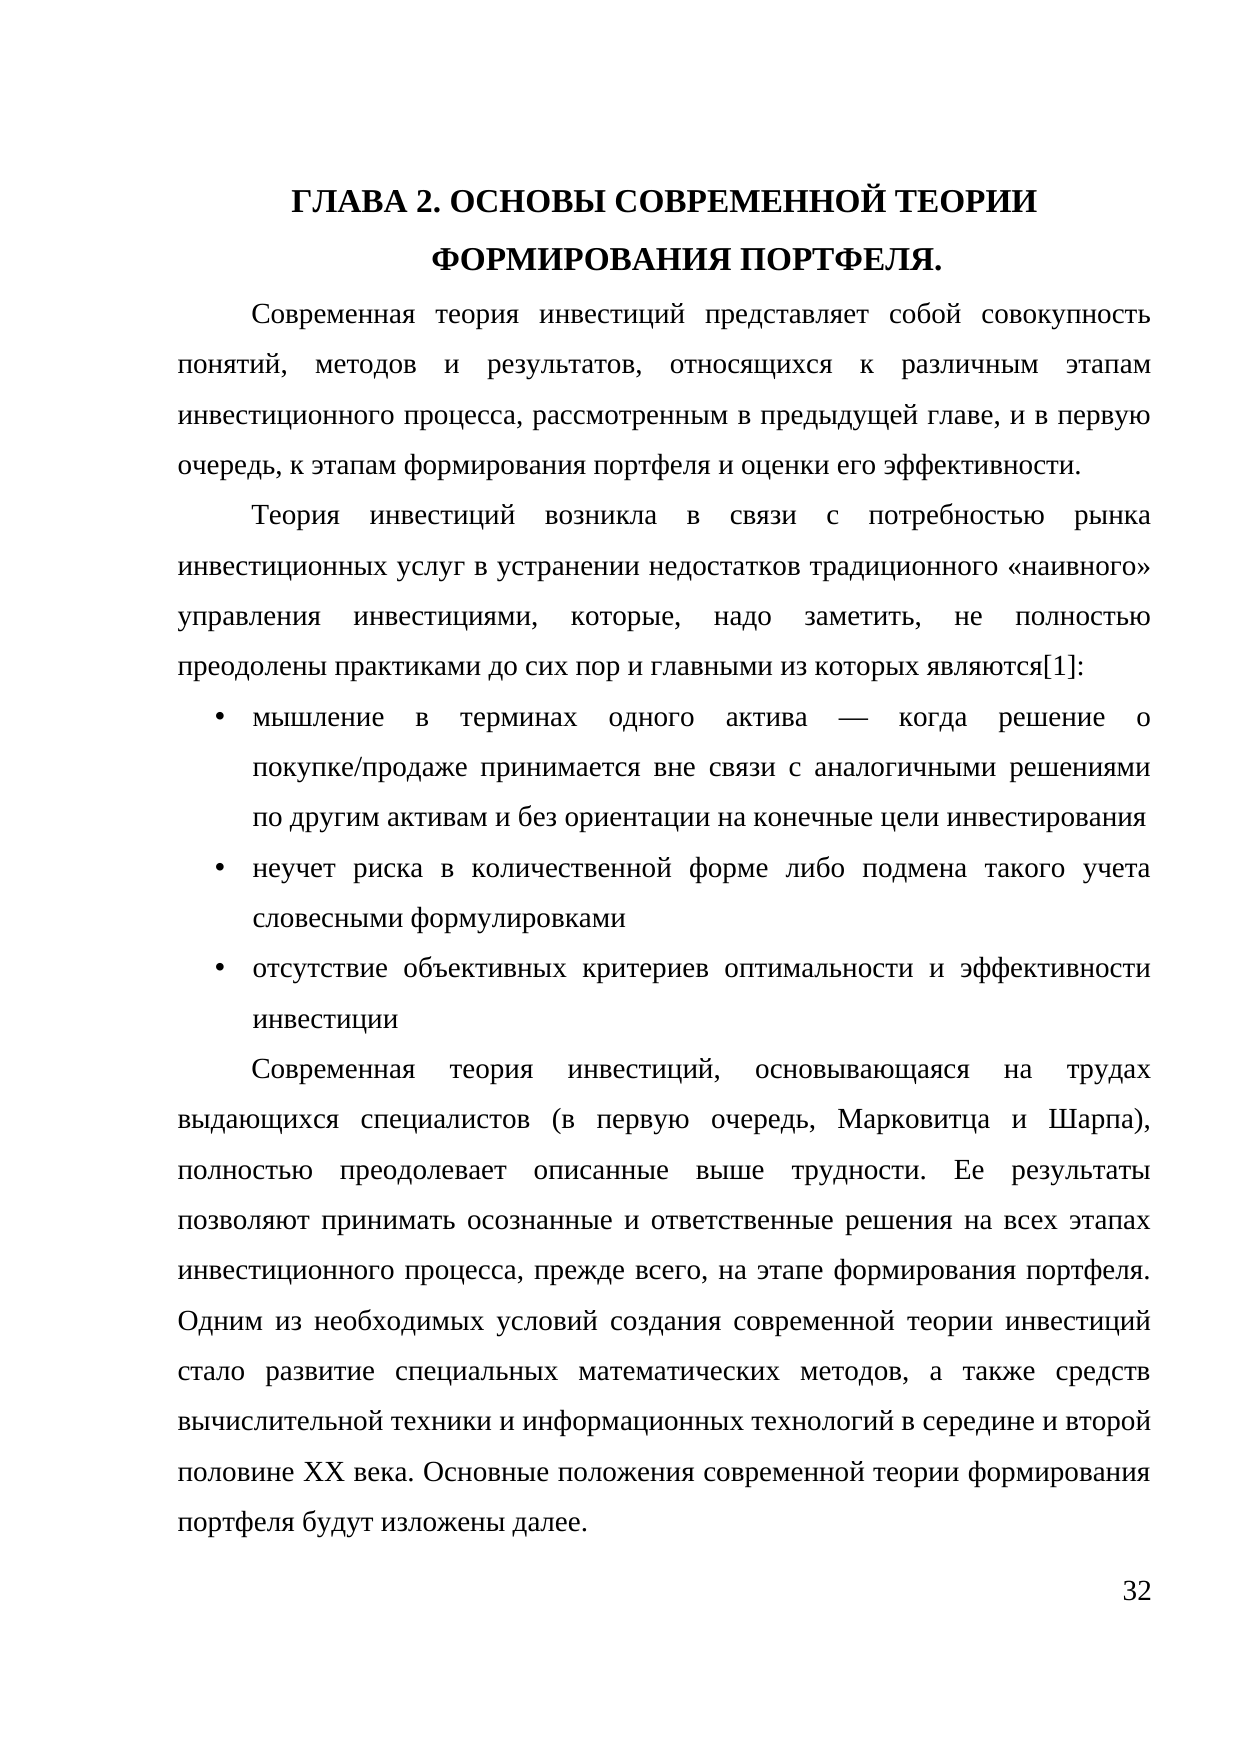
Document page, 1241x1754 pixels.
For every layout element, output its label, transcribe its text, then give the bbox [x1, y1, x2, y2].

list мышление в терминах одного актива — когда решение о покупке/продаже принимается вне связи с аналогичными решениями по другим активам и без ориентации на конечные цели инвестирования [215, 699, 1152, 833]
text Современная теория инвестиций, основывающаяся на трудах выдающихся специалистов (в первую очередь, Марковитца и Шарпа), полностью преодолевает описанные выше трудности. Ее результаты позволяют принимать осознанные и ответственные решения на всех этапах инвестиционного процесса, прежде всего, на этапе формирования портфеля. Одним из необходимых условий создания современной теории инвестиций стало развитие специальных математических методов, а также средств вычислительной техники и информационных технологий в середине и второй половине ХХ века. Основные положения современной теории формирования портфеля будут изложены далее. [177, 1051, 1152, 1538]
subtitle ГЛАВА 2. ОСНОВЫ СОВРЕМЕННОЙ ТЕОРИИ ФОРМИРОВАНИЯ ПОРТФЕЛЯ. [177, 181, 1152, 277]
text Современная теория инвестиций представляет собой совокупность понятий, методов и результатов, относящихся к различным этапам инвестиционного процесса, рассмотренным в предыдущей главе, и в первую очередь, к этапам формирования портфеля и оценки его эффективности. [177, 296, 1152, 481]
text Теория инвестиций возникла в связи с потребностью рынка инвестиционных услуг в устранении недостатков традиционного «наивного» управления инвестициями, которые, надо заметить, не полностью преодолены практиками до сих пор и главными из которых являются[1]: [177, 497, 1152, 682]
list отсутствие объективных критериев оптимальности и эффективности инвестиции [215, 951, 1152, 1034]
list неучет риска в количественной форме либо подмена такого учета словесными формулировками [215, 850, 1152, 934]
